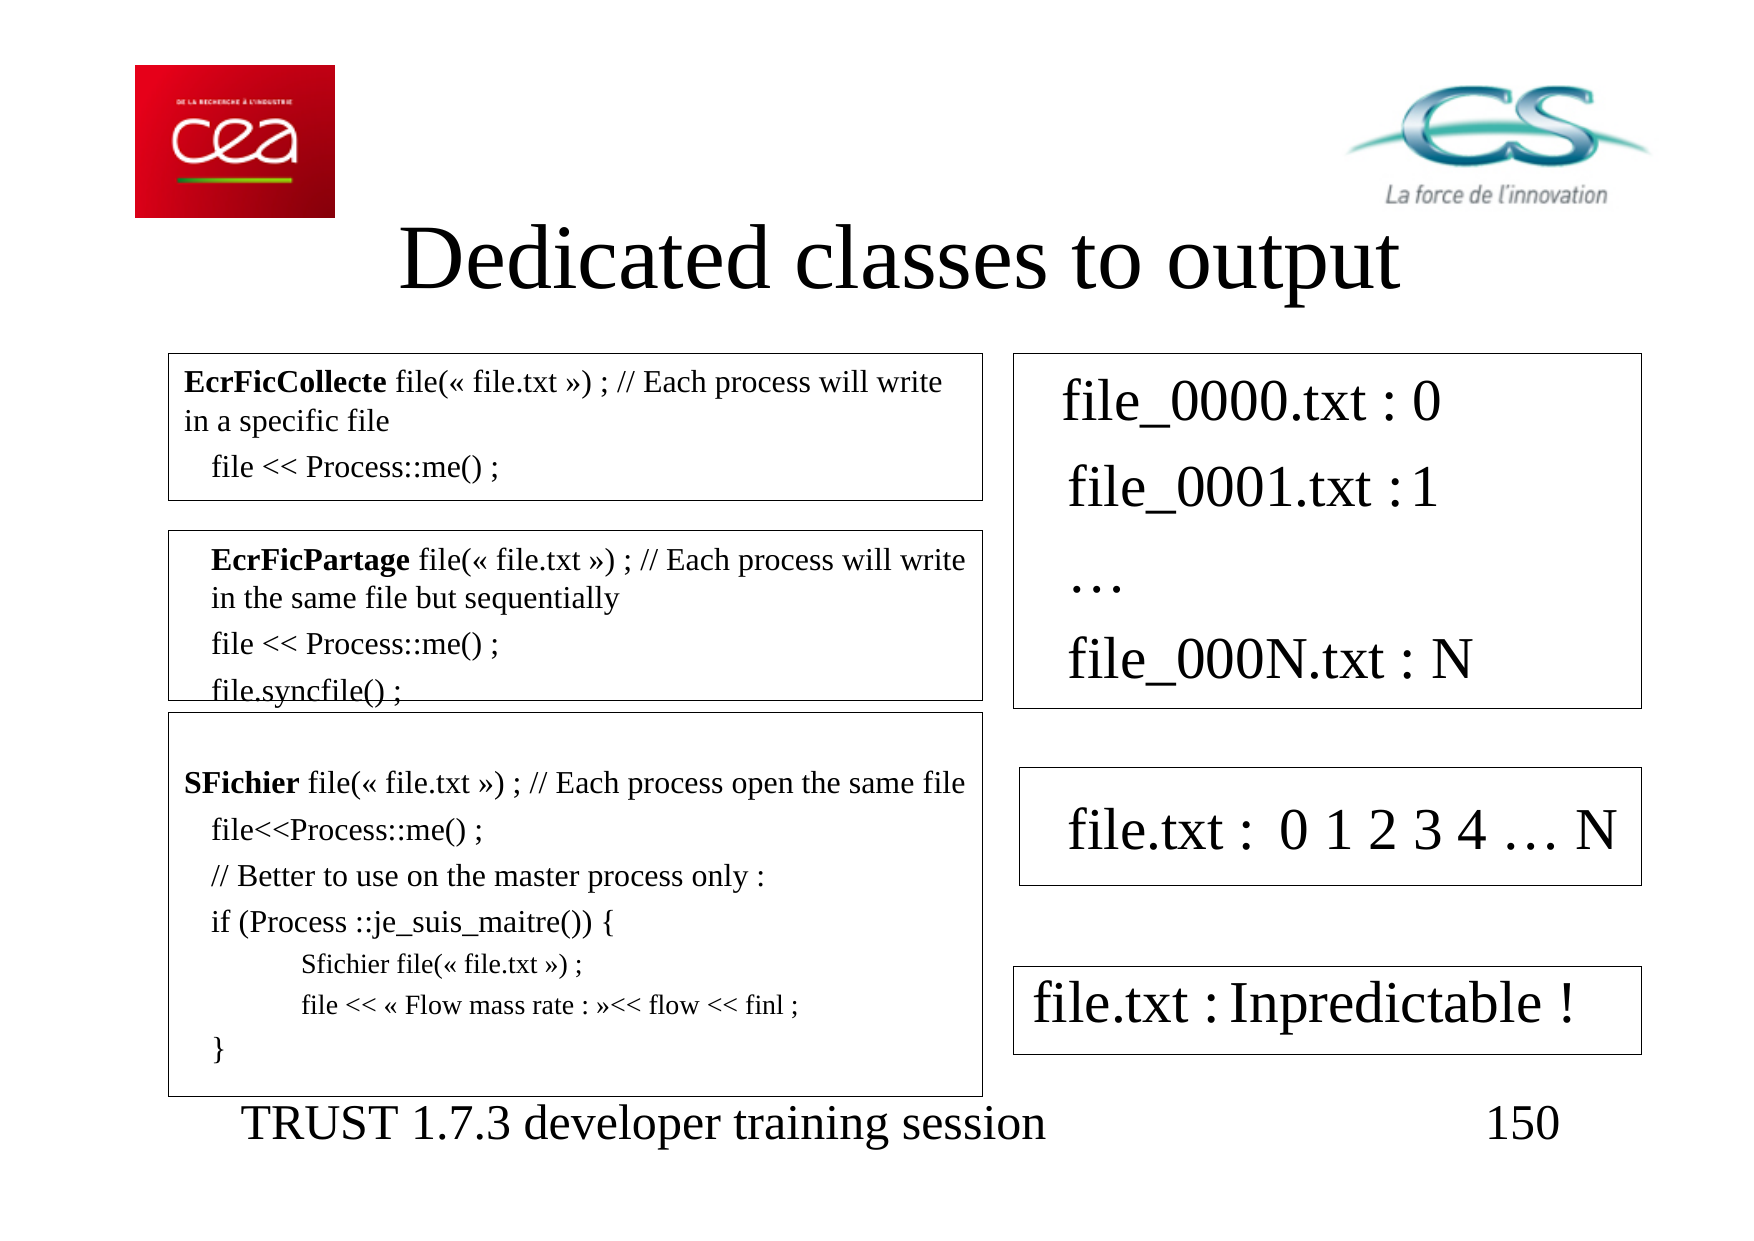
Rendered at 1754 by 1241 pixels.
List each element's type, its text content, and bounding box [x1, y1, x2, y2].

list EcrFicCollecte file(« file.txt ») ; // Each process will write in a specific file file << Process::me() ; EcrFicPartage file(« file.txt ») ; // Each process will write in the same file but sequentially file << Process::me() ; file.syncfile() ; SFichier file(« file.txt ») ; // Each process open the same file file<<Process::me() ; // Better to use on the master process only : if (Process ::je_suis_maitre()) { Sfichier file(« file.txt ») ; file << « Flow mass rate : »<< flow << finl ; } [169, 531, 982, 700]
list EcrFicCollecte file(« file.txt ») ; // Each process will write in a specific file file << Process::me() ; EcrFicPartage file(« file.txt ») ; // Each process will write in the same file but sequentially file << Process::me() ; file.syncfile() ; SFichier file(« file.txt ») ; // Each process open the same file file<<Process::me() ; // Better to use on the master process only : if (Process ::je_suis_maitre()) { Sfichier file(« file.txt ») ; file << « Flow mass rate : »<< flow << finl ; } [169, 713, 982, 1095]
title Dedicated classes to output [225, 127, 1576, 377]
picture [135, 65, 335, 218]
list file_0000.txt : 0 file_0001.txt : 1 … file_000N.txt : N file.txt : 0 1 2 3 4 … N file.txt : Inpredictable ! [1002, 353, 1654, 1056]
list EcrFicCollecte file(« file.txt ») ; // Each process will write in a specific file file << Process::me() ; EcrFicPartage file(« file.txt ») ; // Each process will write in the same file but sequentially file << Process::me() ; file.syncfile() ; SFichier file(« file.txt ») ; // Each process open the same file file<<Process::me() ; // Better to use on the master process only : if (Process ::je_suis_maitre()) { Sfichier file(« file.txt ») ; file << « Flow mass rate : »<< flow << finl ; } [169, 354, 982, 500]
picture [1340, 73, 1662, 218]
list EcrFicCollecte file(« file.txt ») ; // Each process will write in a specific file file << Process::me() ; EcrFicPartage file(« file.txt ») ; // Each process will write in the same file but sequentially file << Process::me() ; file.syncfile() ; SFichier file(« file.txt ») ; // Each process open the same file file<<Process::me() ; // Better to use on the master process only : if (Process ::je_suis_maitre()) { Sfichier file(« file.txt ») ; file << « Flow mass rate : »<< flow << finl ; } [169, 353, 988, 1095]
list file_0000.txt : 0 file_0001.txt : 1 … file_000N.txt : N file.txt : 0 1 2 3 4 … N file.txt : Inpredictable ! [1014, 354, 1641, 708]
